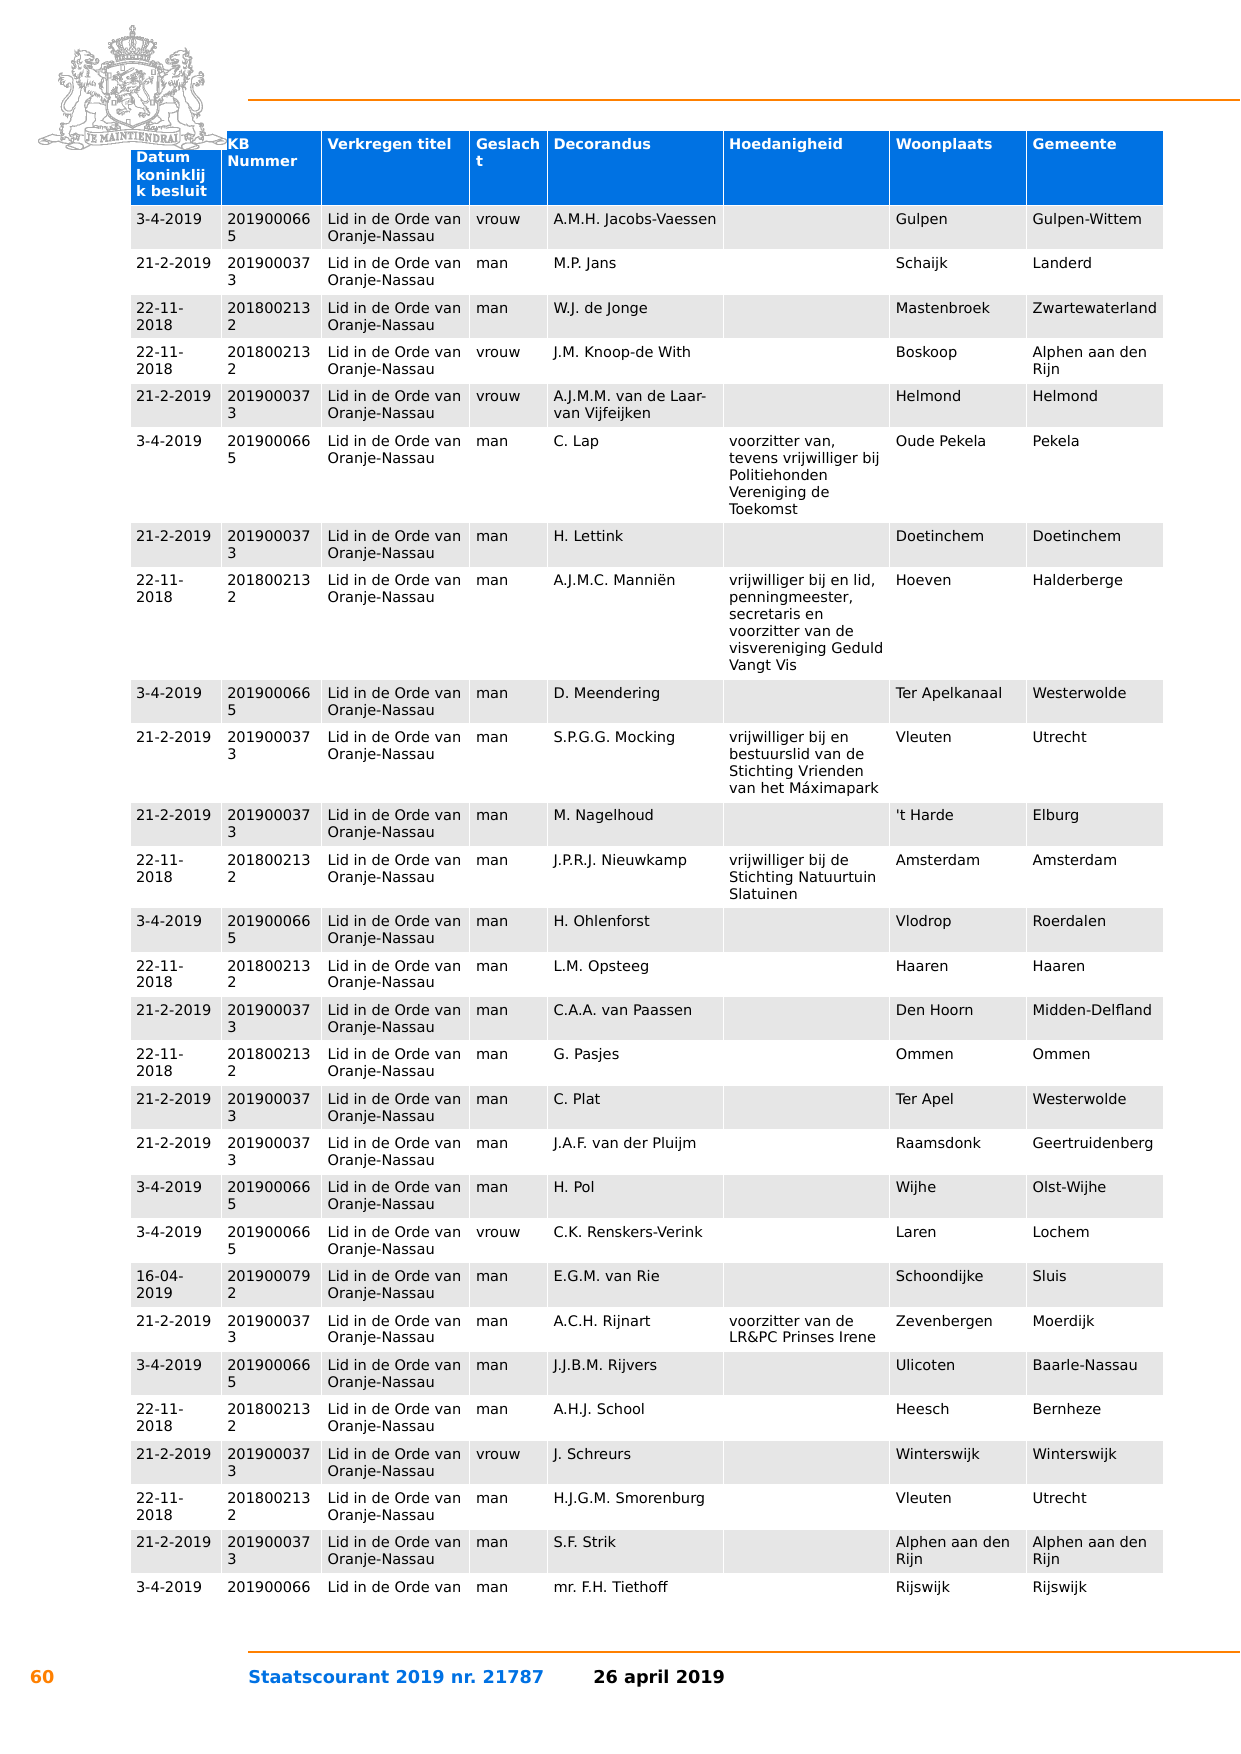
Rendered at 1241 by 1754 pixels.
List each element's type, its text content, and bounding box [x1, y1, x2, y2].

table_cell man [470, 1086, 547, 1129]
table_cell Elburg [1027, 803, 1163, 846]
table_cell 21-2-2019 [131, 724, 221, 802]
table_cell Olst-Wijhe [1027, 1175, 1163, 1218]
table_cell Lid in de Orde van Oranje-Nassau [322, 206, 469, 249]
table_cell H.J.G.M. Smorenburg [548, 1485, 723, 1528]
table_cell 2018002132 [222, 568, 321, 679]
table_cell 3-4-2019 [131, 428, 221, 522]
table_cell man [470, 803, 547, 846]
table_cell 2019000373 [222, 523, 321, 567]
table_cell man [470, 1130, 547, 1173]
table_cell J.M. Knoop-de With [548, 339, 723, 382]
table_cell 2019000373 [222, 1530, 321, 1573]
table_cell Lid in de Orde van Oranje-Nassau [322, 428, 469, 522]
table_cell [724, 1441, 889, 1484]
table_cell Moerdijk [1027, 1308, 1163, 1351]
table_cell 3-4-2019 [131, 1219, 221, 1262]
table_cell [724, 339, 889, 382]
table_cell Lid in de Orde van Oranje-Nassau [322, 1485, 469, 1528]
table_cell 21-2-2019 [131, 997, 221, 1040]
table_cell 21-2-2019 [131, 250, 221, 294]
table_cell D. Meendering [548, 680, 723, 723]
table_header KB Nummer [222, 131, 321, 205]
table_header Geslacht [470, 131, 547, 205]
table_cell Helmond [890, 384, 1026, 427]
table_cell man [470, 1352, 547, 1395]
table_cell 22-11-2018 [131, 1041, 221, 1085]
table_cell Lid in de Orde van Oranje-Nassau [322, 384, 469, 427]
table_cell Alphen aan den Rijn [1027, 339, 1163, 382]
table_cell man [470, 847, 547, 907]
table_cell Lid in de Orde van Oranje-Nassau [322, 997, 469, 1040]
table_cell 21-2-2019 [131, 1086, 221, 1129]
table_cell J.P.R.J. Nieuwkamp [548, 847, 723, 907]
table_cell man [470, 997, 547, 1040]
table_cell 21-2-2019 [131, 1308, 221, 1351]
table_cell vrouw [470, 1219, 547, 1262]
table_cell vrouw [470, 339, 547, 382]
table_cell E.G.M. van Rie [548, 1263, 723, 1307]
table_cell man [470, 1175, 547, 1218]
table_cell Lid in de Orde van Oranje-Nassau [322, 724, 469, 802]
table_cell vrouw [470, 1441, 547, 1484]
table_cell 2018002132 [222, 847, 321, 907]
table_cell Lid in de Orde van Oranje-Nassau [322, 1308, 469, 1351]
table_cell Lid in de Orde van Oranje-Nassau [322, 1352, 469, 1395]
table_cell A.C.H. Rijnart [548, 1308, 723, 1351]
table_cell [724, 680, 889, 723]
table_cell Rijswijk [890, 1574, 1026, 1600]
table_cell Boskoop [890, 339, 1026, 382]
table_cell man [470, 523, 547, 567]
picture [38, 25, 227, 150]
table_cell 3-4-2019 [131, 1352, 221, 1395]
table_cell Bernheze [1027, 1396, 1163, 1440]
table_cell Lid in de Orde van Oranje-Nassau [322, 1263, 469, 1307]
table_cell 2019000665 [222, 1352, 321, 1395]
table_cell M. Nagelhoud [548, 803, 723, 846]
table_cell H. Pol [548, 1175, 723, 1218]
table_cell 21-2-2019 [131, 803, 221, 846]
table_cell Lid in de Orde van [322, 1574, 469, 1600]
table_cell man [470, 428, 547, 522]
table_cell mr. F.H. Tiethoff [548, 1574, 723, 1600]
table_cell 2019000373 [222, 250, 321, 294]
table_cell man [470, 1530, 547, 1573]
table_cell Laren [890, 1219, 1026, 1262]
table_cell 22-11-2018 [131, 568, 221, 679]
table_cell S.P.G.G. Mocking [548, 724, 723, 802]
table_cell 2019000373 [222, 1130, 321, 1173]
table_cell 3-4-2019 [131, 206, 221, 249]
table_cell 21-2-2019 [131, 523, 221, 567]
table_cell 2018002132 [222, 295, 321, 338]
table_cell J. Schreurs [548, 1441, 723, 1484]
table_cell [724, 1352, 889, 1395]
table_cell Alphen aan den Rijn [1027, 1530, 1163, 1573]
table_cell voorzitter van de LR&PC Prinses Irene [724, 1308, 889, 1351]
table_cell Lid in de Orde van Oranje-Nassau [322, 847, 469, 907]
table_cell man [470, 680, 547, 723]
table_cell Sluis [1027, 1263, 1163, 1307]
table_cell Lid in de Orde van Oranje-Nassau [322, 908, 469, 952]
table_cell Ommen [890, 1041, 1026, 1085]
table_cell 't Harde [890, 803, 1026, 846]
table_cell Gulpen [890, 206, 1026, 249]
table_cell vrijwilliger bij en bestuurslid van de Stichting Vrienden van het Máximapark [724, 724, 889, 802]
table_cell A.J.M.C. Manniën [548, 568, 723, 679]
table_cell 21-2-2019 [131, 1130, 221, 1173]
table_cell [724, 1530, 889, 1573]
table_cell vrouw [470, 384, 547, 427]
table_cell Midden-Delfland [1027, 997, 1163, 1040]
table_cell Mastenbroek [890, 295, 1026, 338]
table_cell Ter Apelkanaal [890, 680, 1026, 723]
table_cell 2019000792 [222, 1263, 321, 1307]
table_cell [724, 1485, 889, 1528]
table_cell H. Lettink [548, 523, 723, 567]
table_cell Wijhe [890, 1175, 1026, 1218]
table_cell Zwartewaterland [1027, 295, 1163, 338]
table_cell Lid in de Orde van Oranje-Nassau [322, 1041, 469, 1085]
table_cell voorzitter van, tevens vrijwilliger bij Politiehonden Vereniging de Toekomst [724, 428, 889, 522]
table_cell vrouw [470, 206, 547, 249]
table_cell [724, 1574, 889, 1600]
table_cell [724, 1130, 889, 1173]
table_cell Lid in de Orde van Oranje-Nassau [322, 803, 469, 846]
table_cell man [470, 295, 547, 338]
table_cell [724, 1263, 889, 1307]
table_cell Lochem [1027, 1219, 1163, 1262]
table_header Woonplaats [890, 131, 1026, 205]
table_cell Doetinchem [1027, 523, 1163, 567]
table_cell Utrecht [1027, 1485, 1163, 1528]
table_cell Oude Pekela [890, 428, 1026, 522]
table_cell C.A.A. van Paassen [548, 997, 723, 1040]
table_cell 2019000665 [222, 428, 321, 522]
table_cell man [470, 1396, 547, 1440]
table_header Verkregen titel [322, 131, 469, 205]
table_cell Lid in de Orde van Oranje-Nassau [322, 953, 469, 996]
table_cell [724, 295, 889, 338]
table_cell 16-04-2019 [131, 1263, 221, 1307]
table_cell 2019000665 [222, 1219, 321, 1262]
table_cell Lid in de Orde van Oranje-Nassau [322, 1530, 469, 1573]
table_cell 21-2-2019 [131, 1530, 221, 1573]
table_cell Ommen [1027, 1041, 1163, 1085]
table_cell [724, 1396, 889, 1440]
table_cell 201900066 [222, 1574, 321, 1600]
table_cell Westerwolde [1027, 1086, 1163, 1129]
table_cell A.H.J. School [548, 1396, 723, 1440]
table_cell [724, 1041, 889, 1085]
table_cell Geertruidenberg [1027, 1130, 1163, 1173]
table_cell Gulpen-Wittem [1027, 206, 1163, 249]
table_cell Lid in de Orde van Oranje-Nassau [322, 523, 469, 567]
table_cell 2019000665 [222, 206, 321, 249]
table_cell Lid in de Orde van Oranje-Nassau [322, 1130, 469, 1173]
table_cell 22-11-2018 [131, 339, 221, 382]
table_cell Winterswijk [890, 1441, 1026, 1484]
table_cell Winterswijk [1027, 1441, 1163, 1484]
table_header Datum koninklijk besluit [131, 150, 221, 205]
table_cell 22-11-2018 [131, 1396, 221, 1440]
table_cell L.M. Opsteeg [548, 953, 723, 996]
table_cell 2019000373 [222, 997, 321, 1040]
table_cell man [470, 250, 547, 294]
table_cell A.M.H. Jacobs-Vaessen [548, 206, 723, 249]
table_cell Roerdalen [1027, 908, 1163, 952]
table_cell Lid in de Orde van Oranje-Nassau [322, 568, 469, 679]
table_cell Heesch [890, 1396, 1026, 1440]
table_cell S.F. Strik [548, 1530, 723, 1573]
table_cell C.K. Renskers-Verink [548, 1219, 723, 1262]
table_cell vrijwilliger bij de Stichting Natuurtuin Slatuinen [724, 847, 889, 907]
table_cell Haaren [890, 953, 1026, 996]
table_cell Baarle-Nassau [1027, 1352, 1163, 1395]
table_cell 2019000373 [222, 384, 321, 427]
table_cell 22-11-2018 [131, 953, 221, 996]
table_cell Haaren [1027, 953, 1163, 996]
table_cell 3-4-2019 [131, 908, 221, 952]
table_cell Vlodrop [890, 908, 1026, 952]
table_cell vrijwilliger bij en lid, penningmeester, secretaris en voorzitter van de visvereniging Geduld Vangt Vis [724, 568, 889, 679]
table_cell Lid in de Orde van Oranje-Nassau [322, 1175, 469, 1218]
table_cell [724, 997, 889, 1040]
table_cell Lid in de Orde van Oranje-Nassau [322, 295, 469, 338]
table_cell [724, 1175, 889, 1218]
table_cell [724, 523, 889, 567]
table_cell Raamsdonk [890, 1130, 1026, 1173]
table_cell Doetinchem [890, 523, 1026, 567]
table_cell [724, 206, 889, 249]
table_cell 22-11-2018 [131, 847, 221, 907]
table_cell Alphen aan den Rijn [890, 1530, 1026, 1573]
table_cell 2019000665 [222, 1175, 321, 1218]
table_cell 3-4-2019 [131, 1574, 221, 1600]
table_cell J.J.B.M. Rijvers [548, 1352, 723, 1395]
table_cell 2019000665 [222, 680, 321, 723]
table_cell Lid in de Orde van Oranje-Nassau [322, 680, 469, 723]
table_cell man [470, 1263, 547, 1307]
table_cell man [470, 953, 547, 996]
table_cell Pekela [1027, 428, 1163, 522]
table_cell 22-11-2018 [131, 1485, 221, 1528]
table_cell A.J.M.M. van de Laar-van Vijfeijken [548, 384, 723, 427]
table_cell man [470, 724, 547, 802]
table_cell Amsterdam [1027, 847, 1163, 907]
table_cell 2019000665 [222, 908, 321, 952]
table_cell 2018002132 [222, 1396, 321, 1440]
table_cell Hoeven [890, 568, 1026, 679]
table_cell Schoondijke [890, 1263, 1026, 1307]
table_cell 2018002132 [222, 953, 321, 996]
table_header Gemeente [1027, 131, 1163, 205]
table_cell Lid in de Orde van Oranje-Nassau [322, 1441, 469, 1484]
table_cell [724, 250, 889, 294]
table_cell [724, 953, 889, 996]
table_cell 2019000373 [222, 1086, 321, 1129]
table_cell man [470, 1574, 547, 1600]
table_cell J.A.F. van der Pluijm [548, 1130, 723, 1173]
table_cell 2018002132 [222, 1041, 321, 1085]
table_cell [724, 908, 889, 952]
table_cell [724, 1086, 889, 1129]
table_cell Landerd [1027, 250, 1163, 294]
table_cell Rijswijk [1027, 1574, 1163, 1600]
table_cell 22-11-2018 [131, 295, 221, 338]
table_cell Vleuten [890, 724, 1026, 802]
table_cell C. Lap [548, 428, 723, 522]
table_header Hoedanigheid [724, 131, 889, 205]
table_cell 2019000373 [222, 803, 321, 846]
table_cell Lid in de Orde van Oranje-Nassau [322, 1396, 469, 1440]
table_cell 2019000373 [222, 1308, 321, 1351]
table_cell Utrecht [1027, 724, 1163, 802]
table_cell Vleuten [890, 1485, 1026, 1528]
table_cell Zevenbergen [890, 1308, 1026, 1351]
table_cell Schaijk [890, 250, 1026, 294]
table_cell [724, 384, 889, 427]
table_cell Lid in de Orde van Oranje-Nassau [322, 339, 469, 382]
table_cell G. Pasjes [548, 1041, 723, 1085]
table_cell man [470, 1485, 547, 1528]
table_cell H. Ohlenforst [548, 908, 723, 952]
table_cell Ter Apel [890, 1086, 1026, 1129]
table_cell man [470, 1041, 547, 1085]
table_cell Lid in de Orde van Oranje-Nassau [322, 1219, 469, 1262]
table_cell 2018002132 [222, 1485, 321, 1528]
table_cell Amsterdam [890, 847, 1026, 907]
table_cell Ulicoten [890, 1352, 1026, 1395]
table_cell Helmond [1027, 384, 1163, 427]
table_cell Lid in de Orde van Oranje-Nassau [322, 250, 469, 294]
table_cell 3-4-2019 [131, 680, 221, 723]
table_cell Lid in de Orde van Oranje-Nassau [322, 1086, 469, 1129]
table_cell C. Plat [548, 1086, 723, 1129]
table_cell Halderberge [1027, 568, 1163, 679]
table_cell 2019000373 [222, 1441, 321, 1484]
table_cell man [470, 1308, 547, 1351]
table_cell 2019000373 [222, 724, 321, 802]
table_cell 3-4-2019 [131, 1175, 221, 1218]
table_cell 21-2-2019 [131, 384, 221, 427]
table_cell Westerwolde [1027, 680, 1163, 723]
table_cell 2018002132 [222, 339, 321, 382]
table_cell W.J. de Jonge [548, 295, 723, 338]
table_cell man [470, 908, 547, 952]
table_cell M.P. Jans [548, 250, 723, 294]
table_cell Den Hoorn [890, 997, 1026, 1040]
table_cell 21-2-2019 [131, 1441, 221, 1484]
table_cell man [470, 568, 547, 679]
table_cell [724, 1219, 889, 1262]
table_cell [724, 803, 889, 846]
table_header Decorandus [548, 131, 723, 205]
